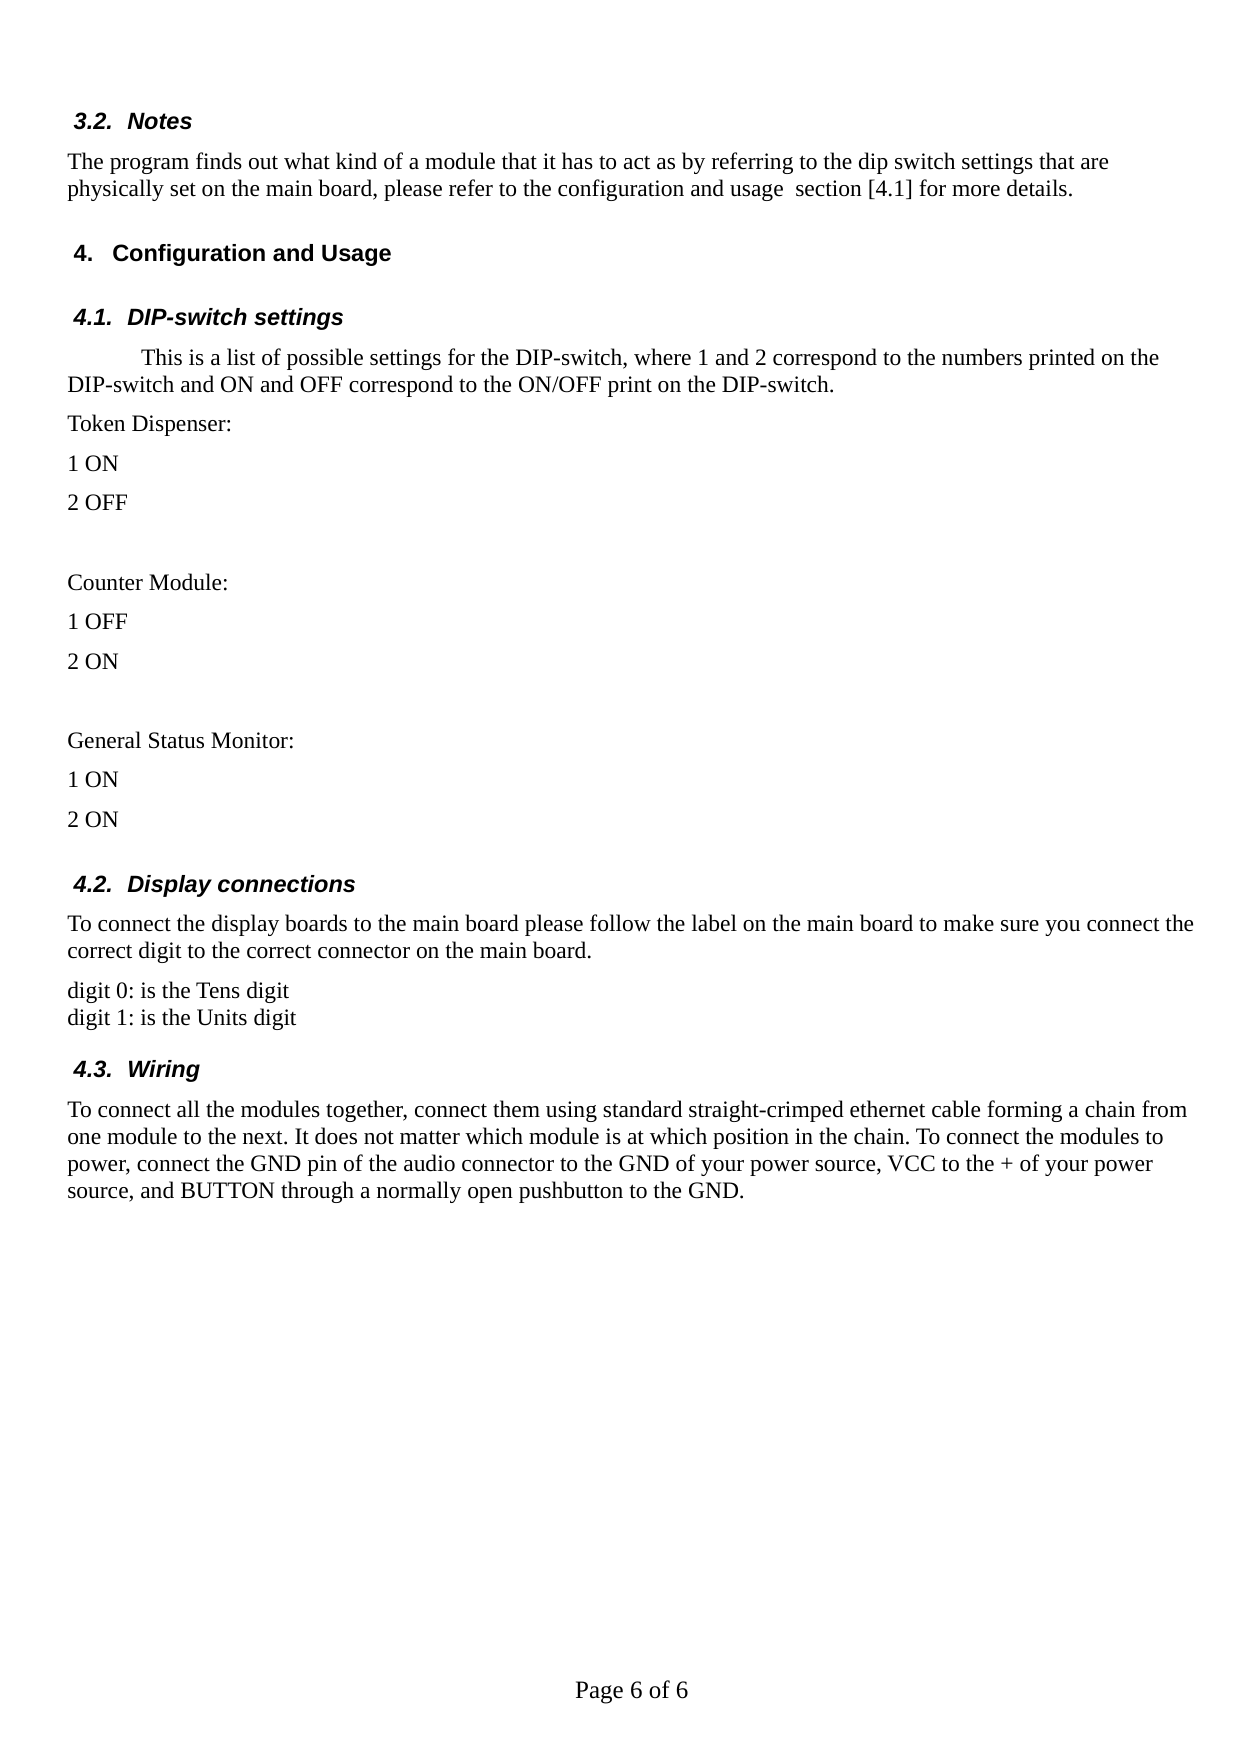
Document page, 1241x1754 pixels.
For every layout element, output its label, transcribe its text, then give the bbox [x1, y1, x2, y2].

text 1 ON [67, 766, 1196, 793]
subtitle Configuration and Usage [67, 239, 1196, 266]
text 2 ON [67, 647, 1196, 674]
text The program finds out what kind of a module that it has to act as by referring to the dip switch settings that are physically set on the main board, please refer to the configuration and usage section [4.1] for more details. [67, 147, 1196, 201]
text General Status Monitor: [67, 726, 1196, 753]
text This is a list of possible settings for the DIP-switch, where 1 and 2 correspond to the numbers printed on the DIP-switch and ON and OFF correspond to the ON/OFF print on the DIP-switch. [67, 343, 1196, 397]
subtitle Wiring [67, 1056, 1196, 1083]
text digit 0: is the Tens digit [67, 976, 1196, 1003]
text To connect the display boards to the main board please follow the label on the main board to make sure you connect the correct digit to the correct connector on the main board. [67, 910, 1196, 964]
text digit 1: is the Units digit [67, 1003, 1196, 1031]
text 1 OFF [67, 608, 1196, 635]
text Counter Module: [67, 568, 1196, 595]
text To connect all the modules together, connect them using standard straight-crimped ethernet cable forming a chain from one module to the next. It does not matter which module is at which position in the chain. To connect the modules to power, connect the GND pin of the audio connector to the GND of your power source, VCC to the + of your power source, and BUTTON through a normally open pushbutton to the GND. [67, 1095, 1196, 1203]
subtitle DIP-switch settings [67, 303, 1196, 331]
subtitle Notes [67, 108, 1196, 135]
text 1 ON [67, 449, 1196, 476]
text 2 OFF [67, 489, 1196, 516]
text Token Dispenser: [67, 410, 1196, 437]
text 2 ON [67, 806, 1196, 833]
subtitle Display connections [67, 870, 1196, 897]
